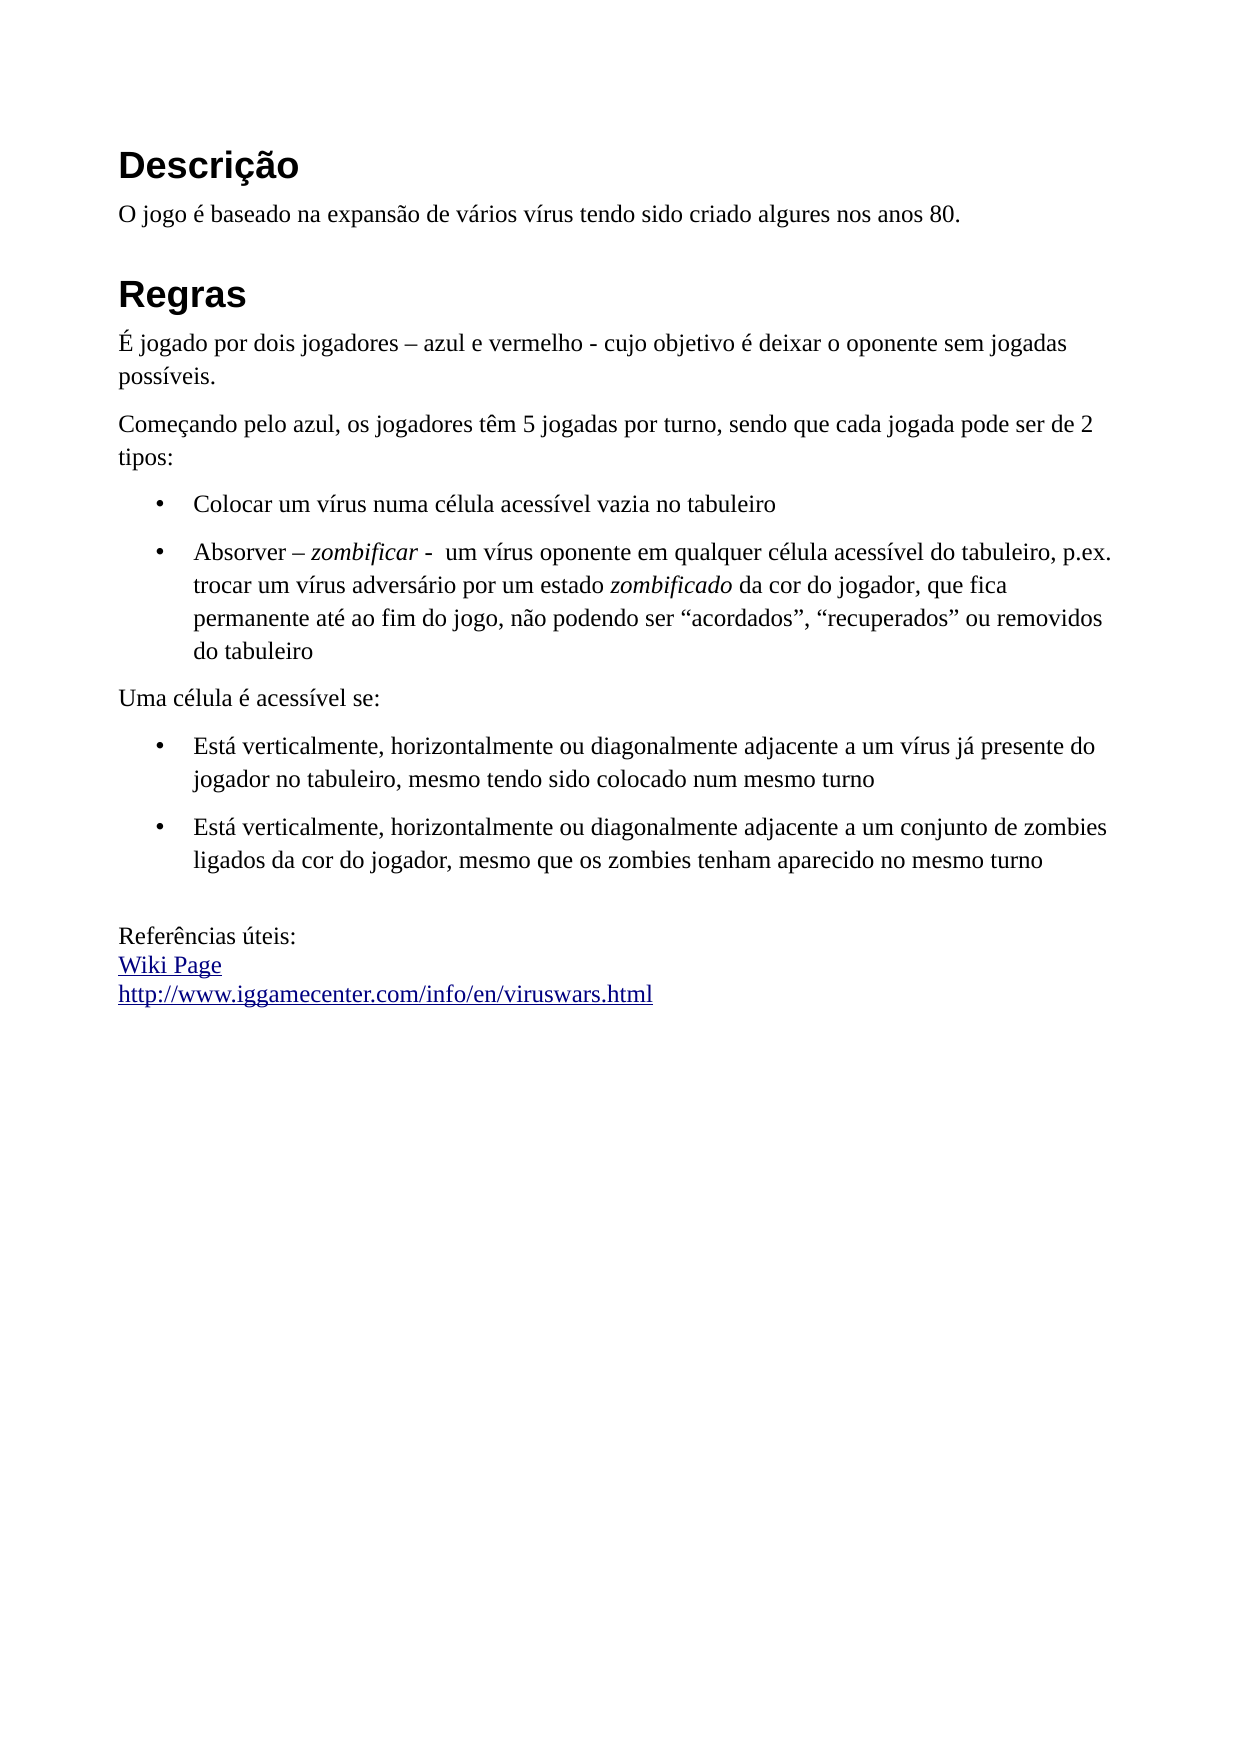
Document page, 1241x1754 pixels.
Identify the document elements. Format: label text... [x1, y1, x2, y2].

list Está verticalmente, horizontalmente ou diagonalmente adjacente a um vírus já presente do jogador no tabuleiro, mesmo tendo sido colocado num mesmo turno [156, 731, 1122, 793]
text É jogado por dois jogadores – azul e vermelho - cujo objetivo é deixar o oponente sem jogadas possíveis. [118, 328, 1122, 390]
text Wiki Page [118, 950, 1122, 979]
subtitle Descrição [118, 143, 1122, 187]
list Absorver – zombificar - um vírus oponente em qualquer célula acessível do tabuleiro, p.ex. trocar um vírus adversário por um estado zombificado da cor do jogador, que fica permanente até ao fim do jogo, não podendo ser “acordados”, “recuperados” ou removidos do tabuleiro [156, 537, 1122, 665]
list Está verticalmente, horizontalmente ou diagonalmente adjacente a um conjunto de zombies ligados da cor do jogador, mesmo que os zombies tenham aparecido no mesmo turno [156, 812, 1122, 873]
subtitle Regras [118, 272, 1122, 316]
text Começando pelo azul, os jogadores têm 5 jogadas por turno, sendo que cada jogada pode ser de 2 tipos: [118, 409, 1122, 470]
text http://www.iggamecenter.com/info/en/viruswars.html [118, 979, 1122, 1007]
text Referências úteis: [118, 921, 1122, 950]
text Uma célula é acessível se: [118, 683, 1122, 712]
list Colocar um vírus numa célula acessível vazia no tabuleiro [156, 489, 1122, 518]
text O jogo é baseado na expansão de vários vírus tendo sido criado algures nos anos 80. [118, 199, 1122, 228]
